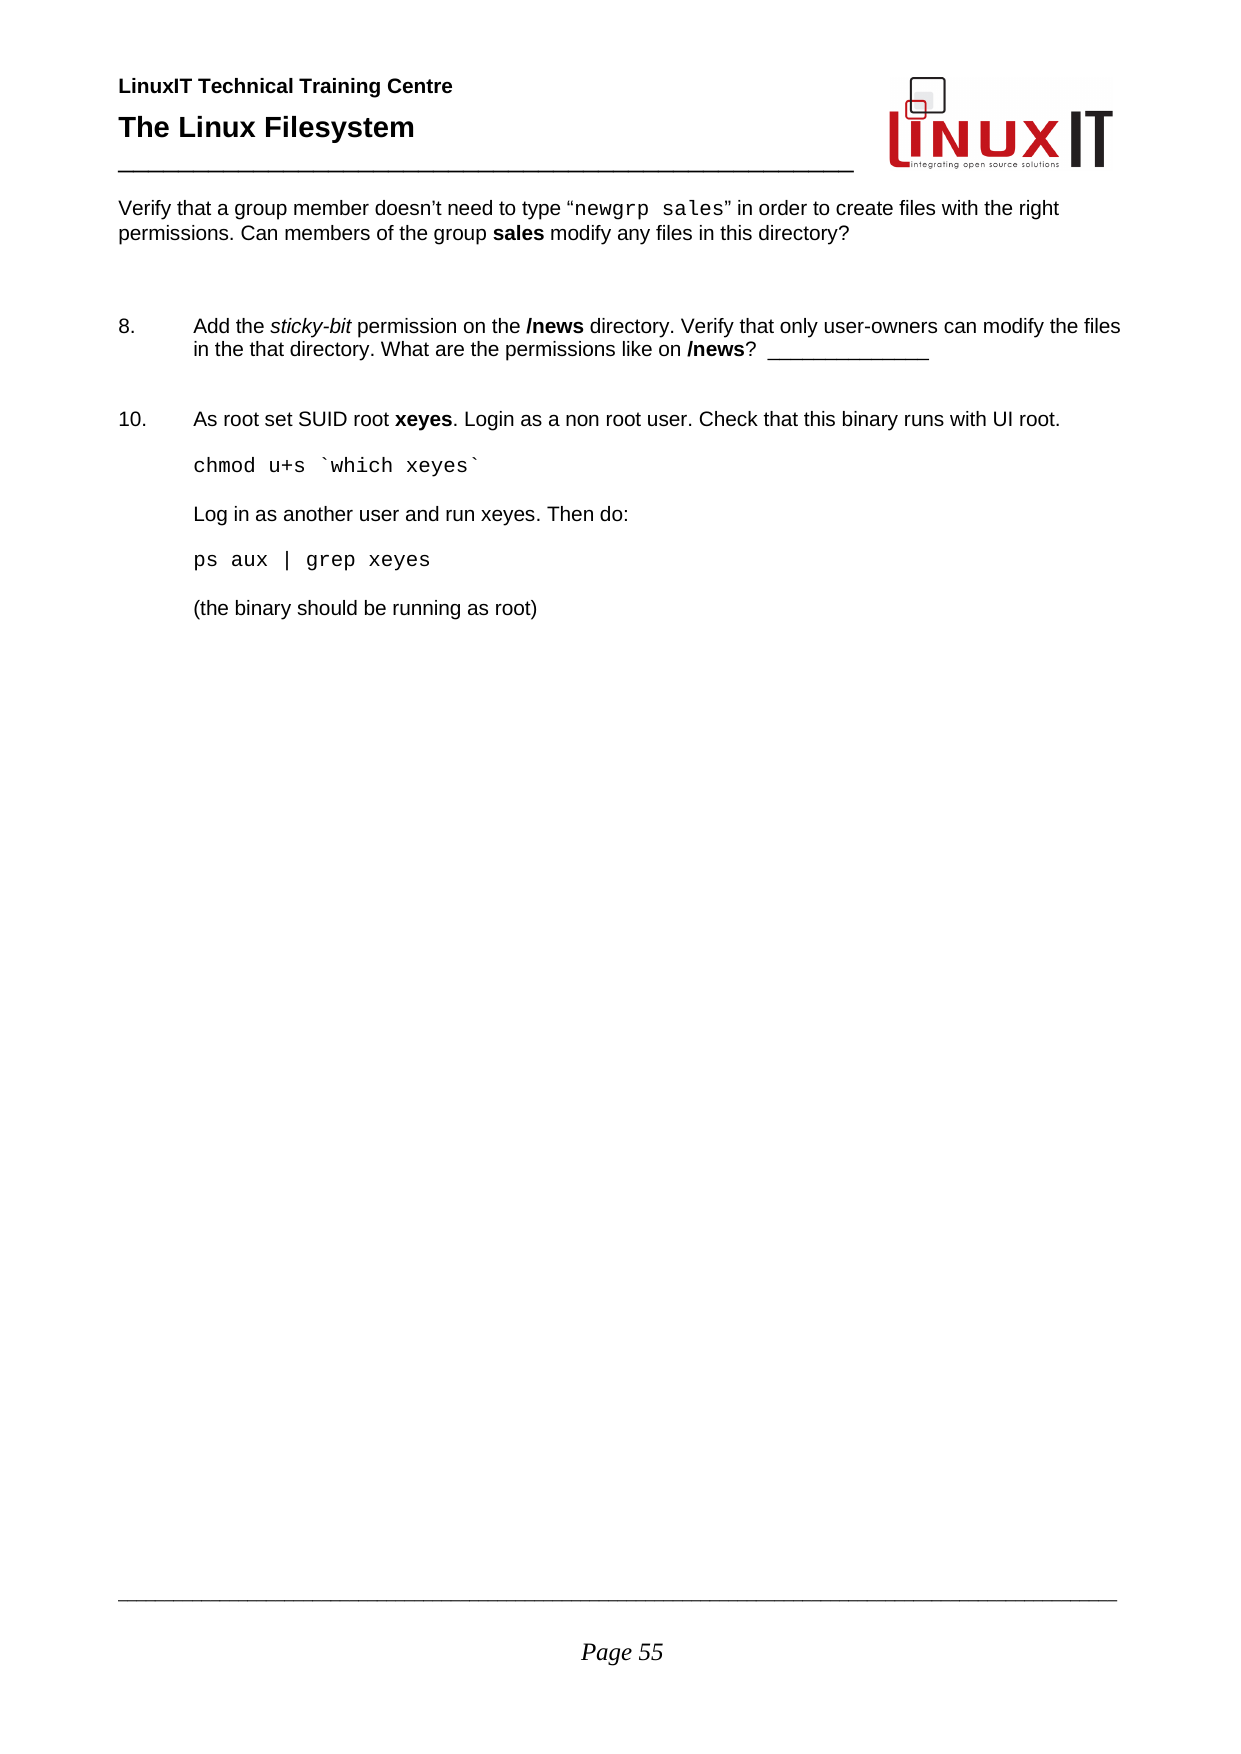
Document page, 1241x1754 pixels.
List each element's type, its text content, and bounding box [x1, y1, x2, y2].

text 10. As root set SUID root xeyes. Login as a non root user. Check that this binary runs with UI root. [118, 408, 1122, 431]
text chmod u+s `which xeyes` [118, 454, 1122, 479]
text Verify that a group member doesn’t need to type “newgrp sales” in order to create files with the right permissions. Can members of the group sales modify any files in this directory? [118, 197, 1122, 245]
text ps aux | grep xeyes [118, 549, 1122, 573]
text (the binary should be running as root) [118, 596, 1116, 621]
text 8. Add the sticky-bit permission on the /news directory. Verify that only user-owners can modify the files in the that directory. What are the permissions like on /news? ______________ [118, 315, 1122, 361]
text Log in as another user and run xeyes. Then do: [118, 502, 1122, 526]
picture [889, 77, 1113, 171]
